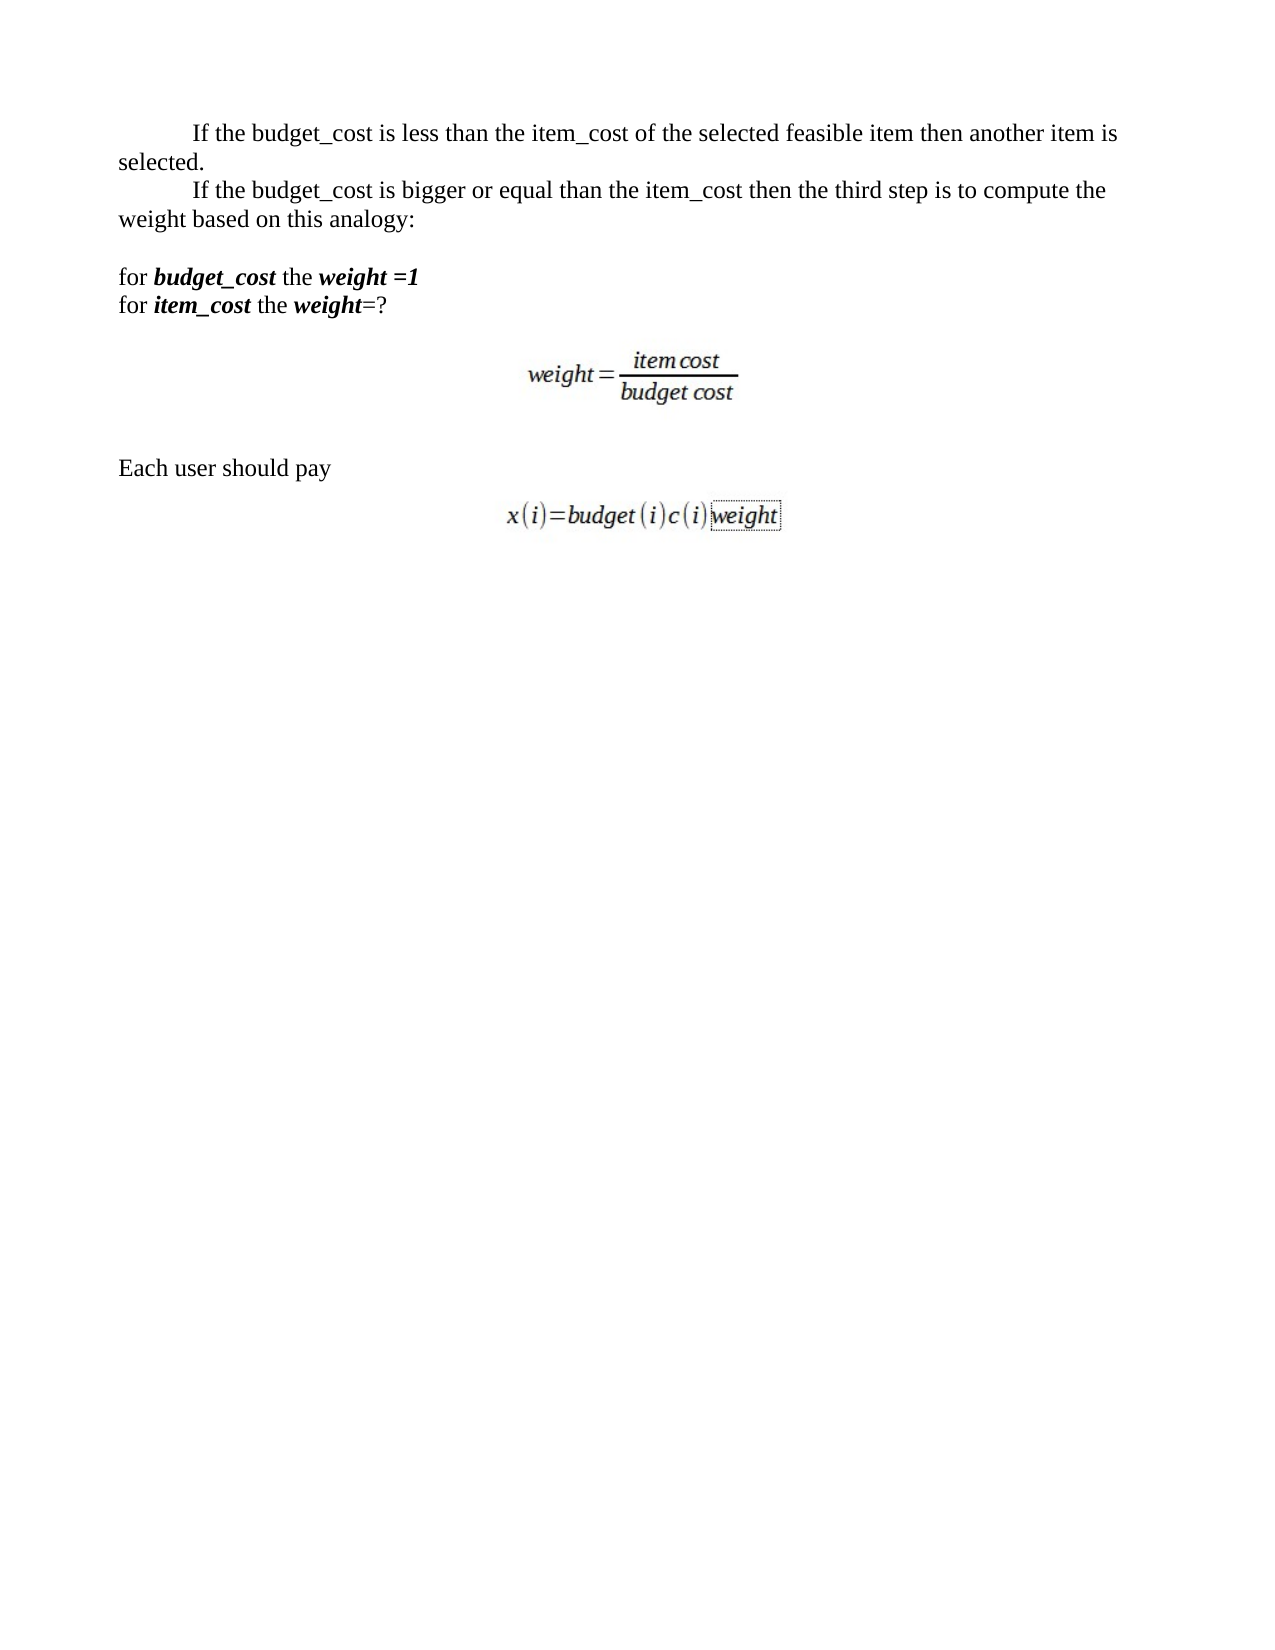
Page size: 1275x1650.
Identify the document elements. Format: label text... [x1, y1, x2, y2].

text for item_cost the weight=? [118, 291, 1157, 319]
text If the budget_cost is less than the item_cost of the selected feasible item then another item is selected. [118, 118, 1157, 176]
text Each user should pay [118, 319, 1157, 482]
text for budget_cost the weight =1 [118, 262, 1157, 291]
text If the budget_cost is bigger or equal than the item_cost then the third step is to compute the weight based on this analogy: [118, 176, 1157, 233]
